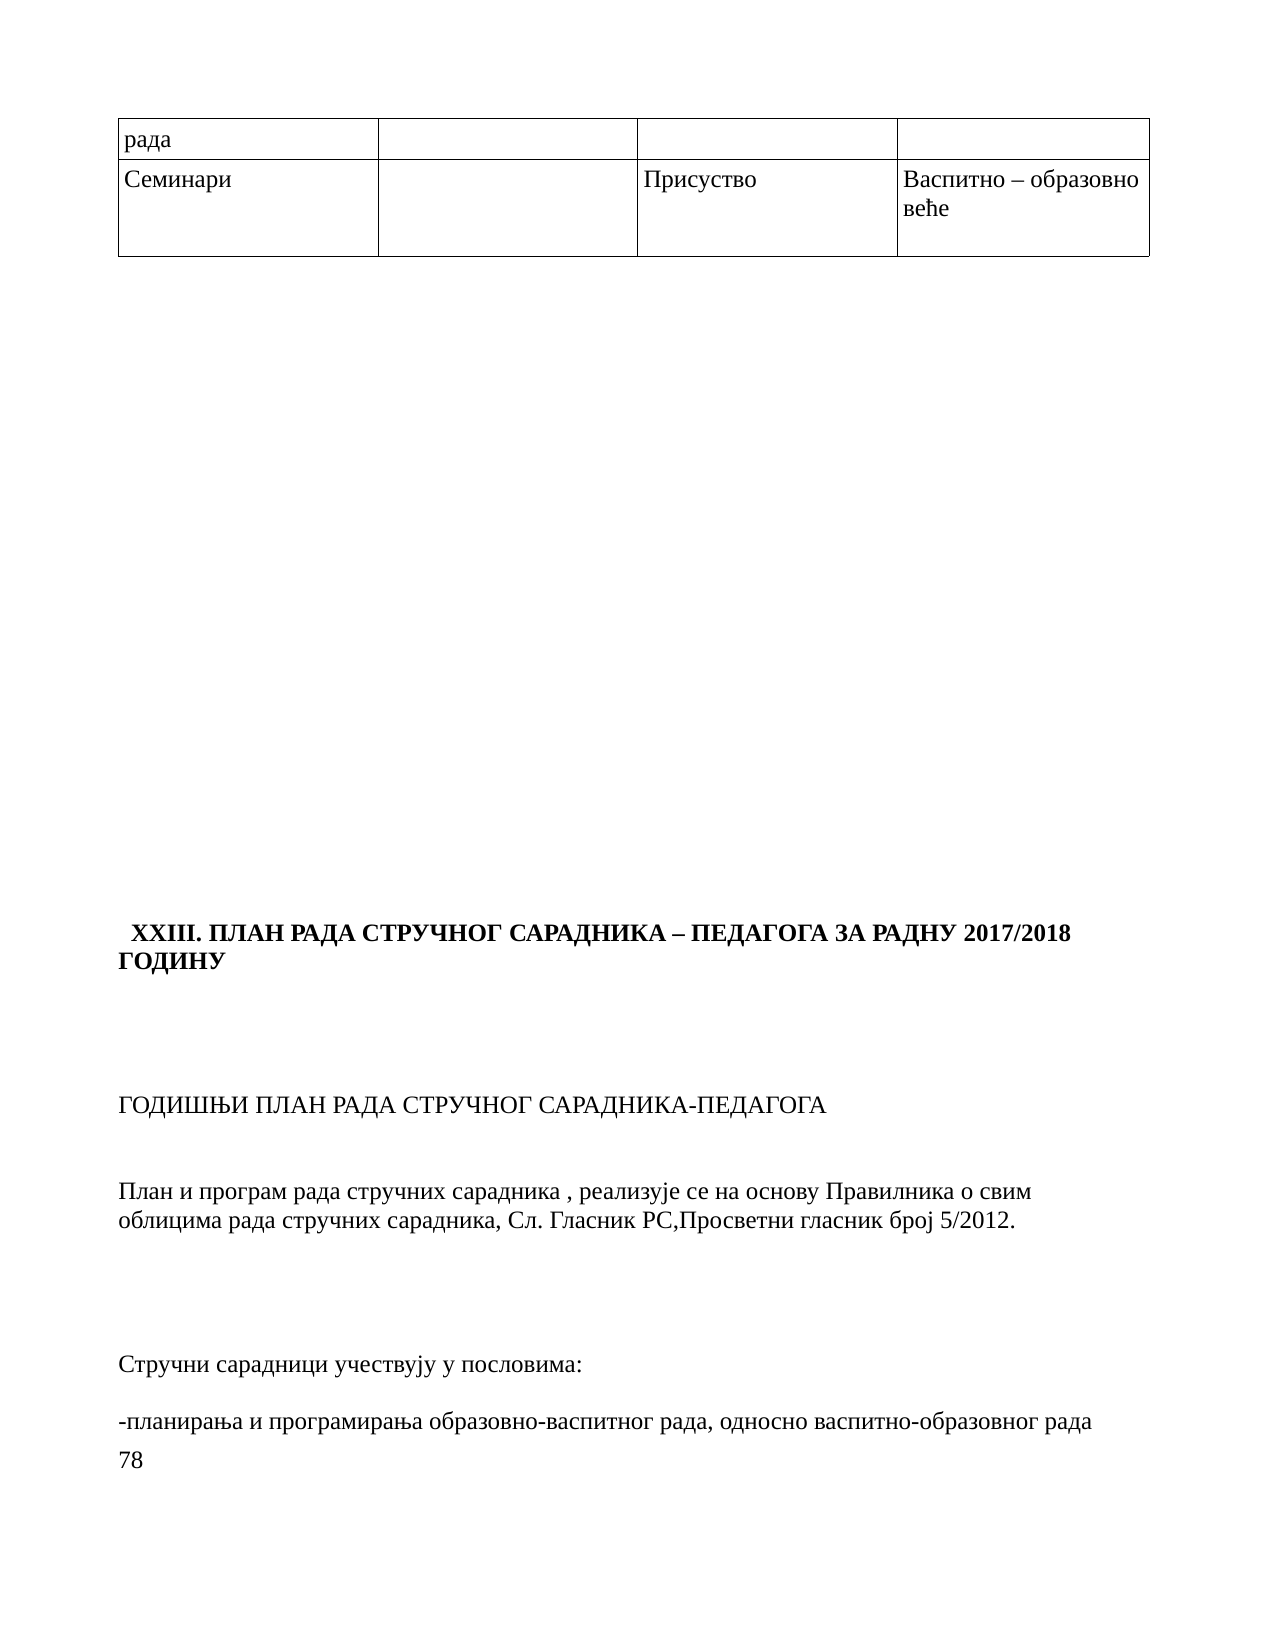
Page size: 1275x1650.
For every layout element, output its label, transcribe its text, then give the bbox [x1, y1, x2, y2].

table_cell Присуство [638, 160, 897, 256]
table_cell [898, 119, 1149, 158]
text XXIII. ПЛАН РАДА СТРУЧНОГ САРАДНИКА – ПЕДАГОГА ЗА РАДНУ 2017/2018 ГОДИНУ [118, 918, 1157, 975]
text облицима рада стручних сарадника, Сл. Гласник РС,Просветни гласник број 5/2012. [118, 1205, 1157, 1234]
table_cell Васпитно – образовно веће [898, 160, 1149, 256]
table_cell рада [119, 119, 378, 158]
table_cell [638, 119, 897, 158]
table_cell Семинари [119, 160, 378, 256]
text Стручни сарадници учествују у пословима: [118, 1349, 1157, 1378]
text -планирања и програмирања образовно-васпитног рада, односно васпитно-образовног рада [118, 1406, 1157, 1435]
table_cell [379, 160, 637, 256]
text ГОДИШЊИ ПЛАН РАДА СТРУЧНОГ САРАДНИКА-ПЕДАГОГА [118, 1090, 1157, 1119]
table_cell [379, 119, 637, 158]
text План и програм рада стручних сарадника , реализује се на основу Правилника о свим [118, 1176, 1157, 1205]
